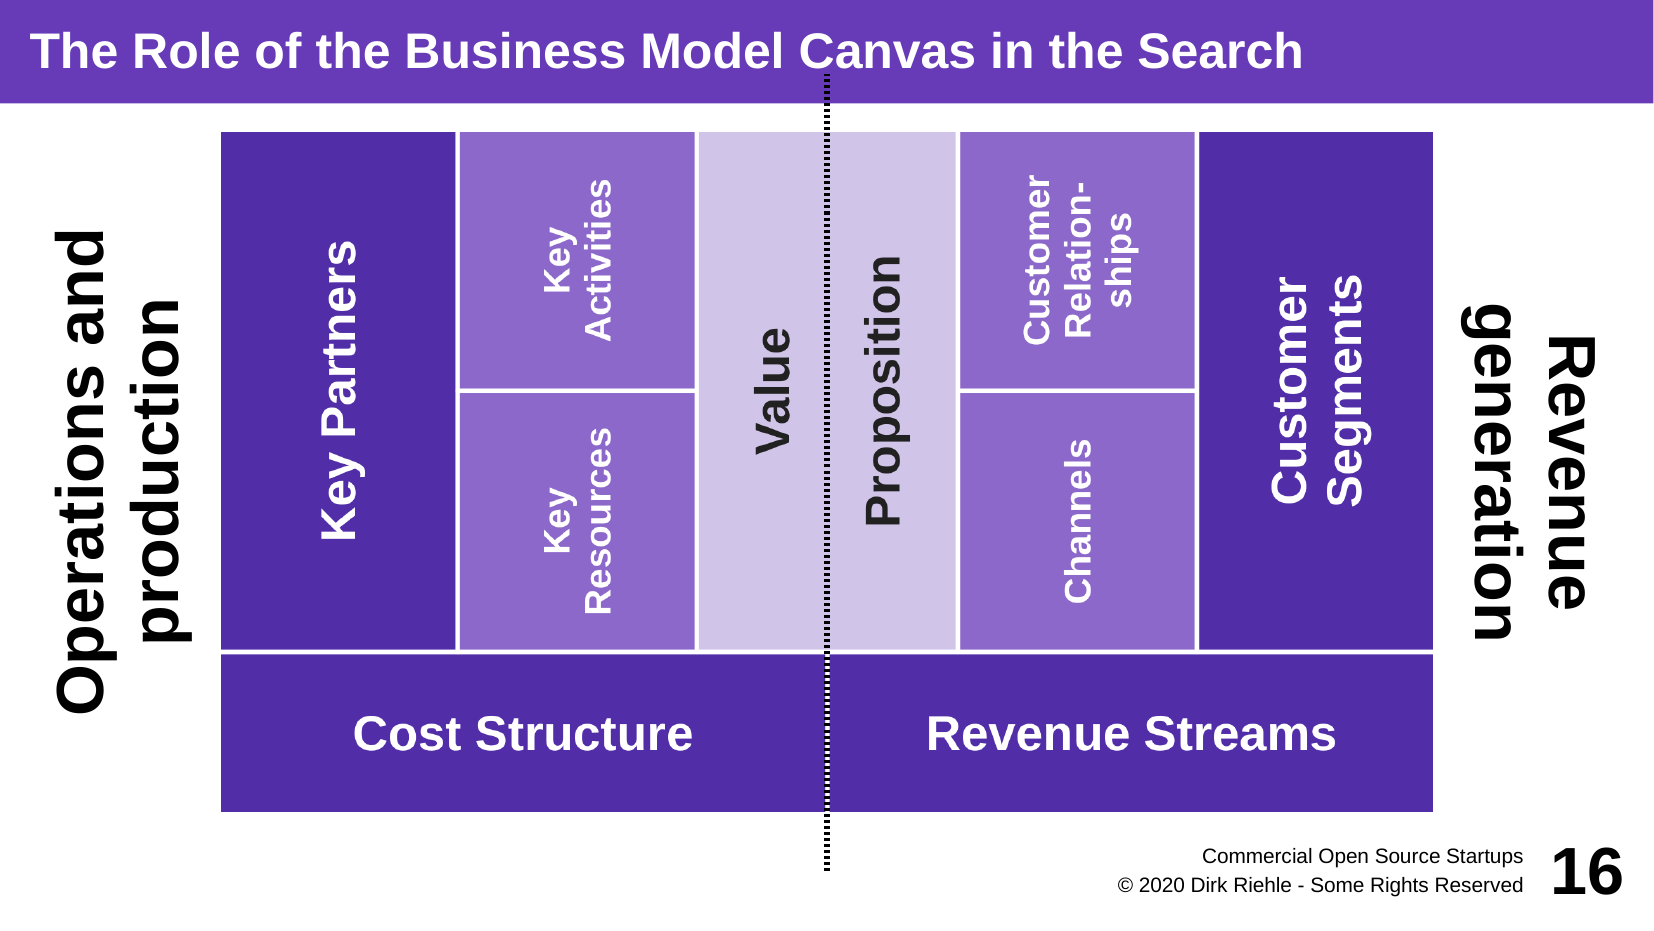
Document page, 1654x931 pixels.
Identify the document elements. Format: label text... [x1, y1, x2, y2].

picture [237, 132, 1417, 813]
text_box Revenue generation [1417, 132, 1654, 813]
title The Role of the Business Model Canvas in the Search [0, 0, 1654, 104]
text_box Operations and production [0, 132, 237, 813]
